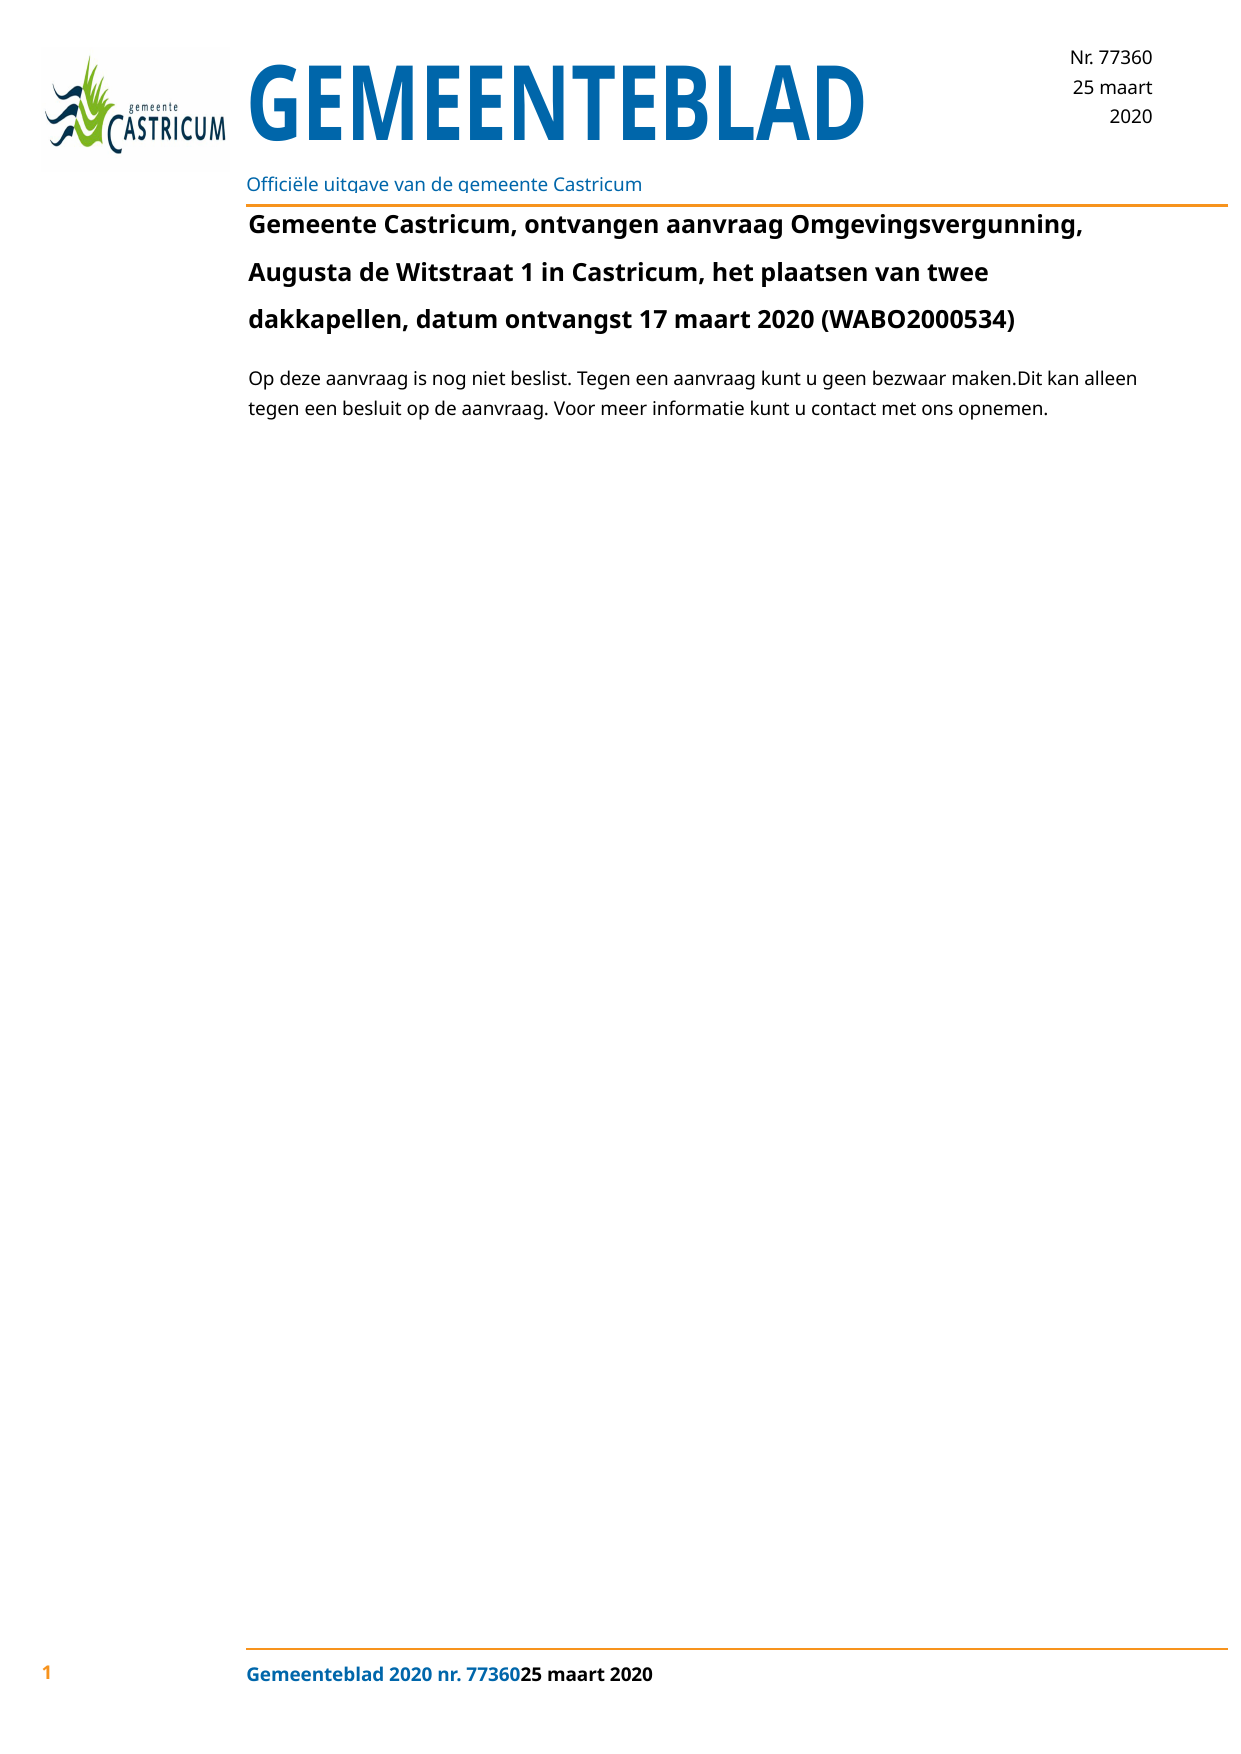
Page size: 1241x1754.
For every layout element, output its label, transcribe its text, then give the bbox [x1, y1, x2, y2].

text Op deze aanvraag is nog niet beslist. Tegen een aanvraag kunt u geen bezwaar maken.Dit kan alleen tegen een besluit op de aanvraag. Voor meer informatie kunt u contact met ons opnemen. [248, 366, 1152, 421]
text Gemeente Castricum, ontvangen aanvraag Omgevingsvergunning, Augusta de Witstraat 1 in Castricum, het plaatsen van twee dakkapellen, datum ontvangst 17 maart 2020 (WABO2000534) [248, 207, 1152, 336]
picture [41, 47, 231, 172]
